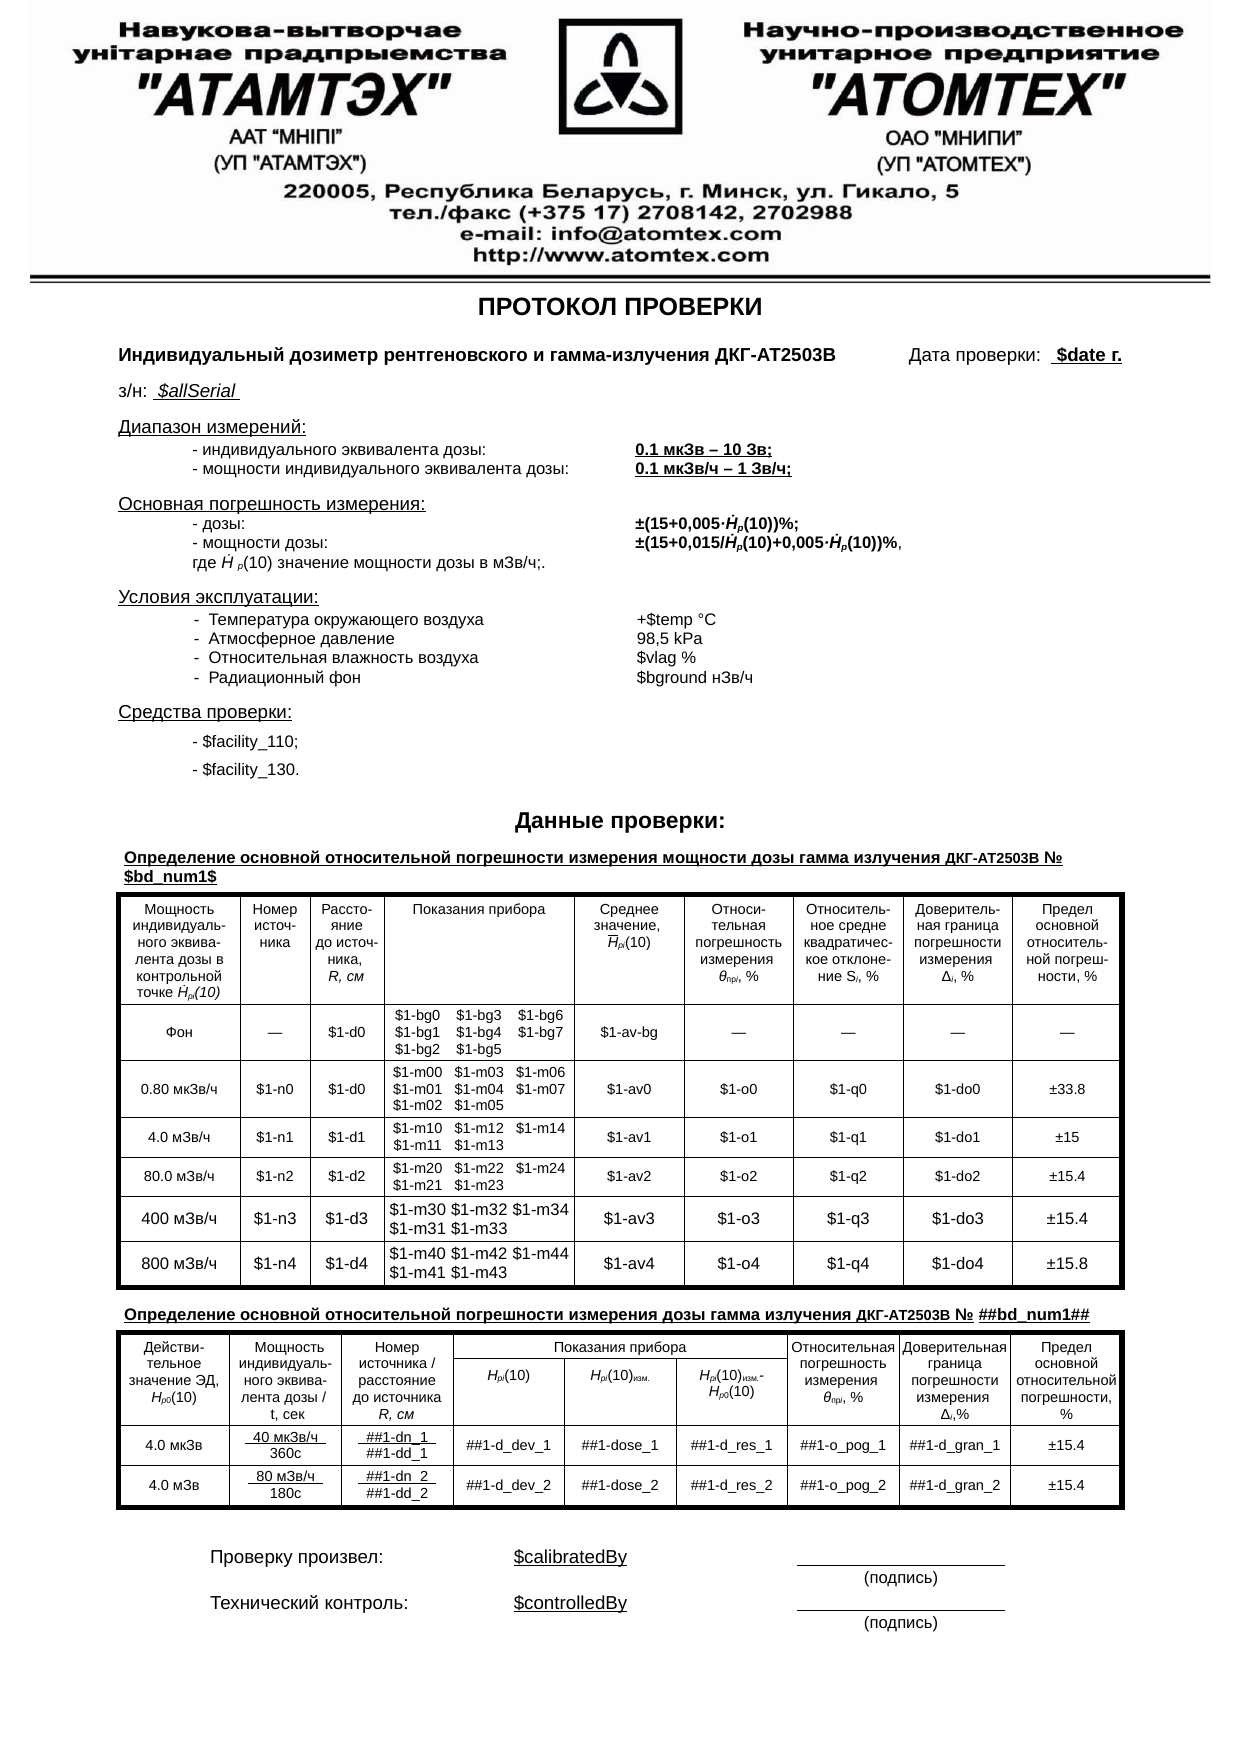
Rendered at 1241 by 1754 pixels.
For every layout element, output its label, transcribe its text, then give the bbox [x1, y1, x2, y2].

table_cell 40 мкЗв/ч 360c [230, 1426, 341, 1465]
table_cell — [904, 1005, 1012, 1060]
table_cell — [794, 1005, 903, 1060]
table_cell 80.0 мЗв/ч [121, 1158, 240, 1196]
text - Радиационный фон $bground нЗв/ч [119, 667, 1122, 687]
table_cell ##1-d_dev_2 [454, 1466, 564, 1504]
table_cell ±15.8 [1013, 1242, 1119, 1285]
table_cell ##1-d_gran_2 [900, 1466, 1010, 1504]
table_cell $1-n3 [241, 1197, 310, 1241]
table_cell $1-o4 [685, 1242, 793, 1285]
table_cell $1-n2 [241, 1158, 310, 1196]
table_cell Мощность индивидуаль-ного эквива-лента дозы / t, сек [230, 1335, 341, 1425]
table_cell $1-d0 [311, 1005, 384, 1060]
text - Атмосферное давление 98,5 kPa [119, 629, 1122, 648]
table_cell $1-o2 [685, 1158, 793, 1196]
table_cell $1-bg0 $1-bg1 $1-bg2 $1-bg3 $1-bg4 $1-bg5 $1-bg6 $1-bg7 [385, 1005, 574, 1060]
table_cell $1-do1 [904, 1118, 1012, 1157]
table_header Определение основной относительной погрешности измерения мощности дозы гамма излучения ДКГ-АТ2503В № $bd_num1$ [118, 833, 1122, 892]
table_cell Доверитель-ная граница погрешности измерения Δi, % [904, 897, 1012, 1004]
text - $facility_130. [118, 760, 1122, 779]
table_cell 800 мЗв/ч [121, 1242, 240, 1285]
table_cell $1-av3 [575, 1197, 684, 1241]
table_cell $1-m00 $1-m01 $1-m02 $1-m03 $1-m04 $1-m05 $1-m06 $1-m07 [385, 1061, 574, 1117]
table_cell ##1-d_dev_1 [454, 1426, 564, 1465]
table_cell Hpi(10) [454, 1359, 564, 1425]
table_cell Показания прибора [385, 897, 574, 1004]
table_cell Фон [121, 1005, 240, 1060]
table_cell Среднее значение, Ḣpi(10) [575, 897, 684, 1004]
table_cell 80 мЗв/ч 180c [230, 1466, 341, 1504]
table_cell $1-do0 [904, 1061, 1012, 1117]
table_cell Предел основной относительной погрешности, % [1011, 1335, 1119, 1425]
table_cell $1-d3 [311, 1197, 384, 1241]
text Данные проверки: [118, 807, 1122, 833]
table_cell $1-n4 [241, 1242, 310, 1285]
table_cell $1-m40 $1-m41 $1-m42 $1-m43 $1-m44 [385, 1242, 574, 1285]
table_cell $1-d0 [311, 1061, 384, 1117]
table_cell Относитель-ное средне квадратичес-кое отклоне-ние Si, % [794, 897, 903, 1004]
table_cell ##1-d_res_2 [677, 1466, 787, 1504]
table_cell 0.80 мкЗв/ч [121, 1061, 240, 1117]
table_cell $1-do3 [904, 1197, 1012, 1241]
table_cell $1-av2 [575, 1158, 684, 1196]
table_cell Технический контроль: [210, 1589, 513, 1613]
table_cell (подпись) [771, 1568, 1030, 1589]
table_cell $1-q0 [794, 1061, 903, 1117]
text - $facility_110; [118, 732, 1122, 751]
table_cell Относительная погрешность измерения θпрi, % [788, 1335, 899, 1425]
table_cell $1-av1 [575, 1118, 684, 1157]
table_cell Показания прибора [454, 1335, 787, 1358]
table_cell $1-n1 [241, 1118, 310, 1157]
table_cell $1-do4 [904, 1242, 1012, 1285]
table_cell 4.0 мкЗв [121, 1426, 229, 1465]
table_cell Доверительная граница погрешности измерения Δi,% [900, 1335, 1010, 1425]
text - Температура окружающего воздуха +$temp °C [119, 608, 1122, 629]
table_cell (подпись) [771, 1613, 1030, 1635]
table_cell — [241, 1005, 310, 1060]
text Основная погрешность измерения: [118, 493, 1122, 514]
table_cell ##1-d_res_1 [677, 1426, 787, 1465]
table_header Определение основной относительной погрешности измерения дозы гамма излучения ДКГ-АТ2503В № ##bd_num1## [118, 1290, 1122, 1330]
table_cell ##1-dose_2 [565, 1466, 676, 1504]
table_cell ±15.4 [1011, 1466, 1119, 1504]
table_cell 4.0 мЗв [121, 1466, 229, 1504]
table_cell $1-d2 [311, 1158, 384, 1196]
table_cell Hpi(10)изм. [565, 1359, 676, 1425]
table_cell ±15.4 [1011, 1426, 1119, 1465]
table_cell $1-d1 [311, 1118, 384, 1157]
table_cell $controlledBy [514, 1589, 771, 1613]
table_cell $1-o3 [685, 1197, 793, 1241]
table_cell $1-m20 $1-m21 $1-m22 $1-m23 $1-m24 [385, 1158, 574, 1196]
table_cell $1-q2 [794, 1158, 903, 1196]
text - Относительная влажность воздуха $vlag % [119, 648, 1122, 667]
table_cell 400 мЗв/ч [121, 1197, 240, 1241]
table_cell Мощность индивидуаль-ного эквива-лента дозы в контрольной точке Ḣpi(10) [121, 897, 240, 1004]
table_cell — [1013, 1005, 1119, 1060]
table_cell $1-q3 [794, 1197, 903, 1241]
table_cell Предел основной относитель-ной погреш-ности, % [1013, 897, 1119, 1004]
table_cell — [685, 1005, 793, 1060]
table_cell $1-m30 $1-m31 $1-m32 $1-m33 $1-m34 [385, 1197, 574, 1241]
table_header [771, 1544, 1030, 1568]
table_cell ##1-dn_1 ##1-dd_1 [342, 1426, 453, 1465]
table_cell ##1-d_gran_1 [900, 1426, 1010, 1465]
text где Ḣ р(10) значение мощности дозы в мЗв/ч;. [118, 552, 1122, 572]
table_cell ##1-dn_2 ##1-dd_2 [342, 1466, 453, 1504]
table_cell ±15 [1013, 1118, 1119, 1157]
table_cell $1-av4 [575, 1242, 684, 1285]
table_cell ##1-dose_1 [565, 1426, 676, 1465]
picture [29, 0, 1211, 285]
text - дозы: ±(15+0,005·Ḣp(10))%; [118, 514, 1122, 533]
table_cell $1-d4 [311, 1242, 384, 1285]
table_header Проверку произвел: [210, 1544, 513, 1568]
table_cell Номер источника / расстояние до источника R, см [342, 1335, 453, 1425]
table_cell $1-o0 [685, 1061, 793, 1117]
table_cell Относи-тельная погрешность измерения θпрi, % [685, 897, 793, 1004]
table_cell [514, 1568, 771, 1589]
text Диапазон измерений: [118, 416, 1122, 437]
table_cell ±33.8 [1013, 1061, 1119, 1117]
table_cell $1-m10 $1-m11 $1-m12 $1-m13 $1-m14 [385, 1118, 574, 1157]
table_cell ±15.4 [1013, 1158, 1119, 1196]
table_cell Номер источ-ника [241, 897, 310, 1004]
text Индивидуальный дозиметр рентгеновского и гамма-излучения ДКГ-АТ2503В Дата проверки: $date г. [118, 344, 1122, 366]
table_header $calibratedBy [514, 1544, 771, 1568]
table_cell Действи-тельное значение ЭД, Hp0(10) [121, 1335, 229, 1425]
table_cell [210, 1568, 513, 1589]
table_cell ##1-o_pog_2 [788, 1466, 899, 1504]
table_cell $1-av-bg [575, 1005, 684, 1060]
table_cell $1-o1 [685, 1118, 793, 1157]
table_cell $1-q4 [794, 1242, 903, 1285]
table_cell Hpi(10)изм.-Hp0(10) [677, 1359, 787, 1425]
text Средства проверки: [118, 687, 1122, 723]
text з/н: $allSerial [118, 380, 1122, 402]
table_cell 4.0 мЗв/ч [121, 1118, 240, 1157]
table_cell $1-q1 [794, 1118, 903, 1157]
text - мощности индивидуального эквивалента дозы: 0.1 мкЗв/ч – 1 Зв/ч; [118, 459, 1122, 478]
table_cell ##1-o_pog_1 [788, 1426, 899, 1465]
text ПРОТОКОЛ ПРОВЕРКИ [118, 292, 1122, 321]
table_cell Рассто-яние до источ-ника, R, см [311, 897, 384, 1004]
text - мощности дозы: ±(15+0,015/Ḣp(10)+0,005·Ḣp(10))%, [118, 533, 1122, 552]
table_cell [514, 1613, 771, 1635]
text - индивидуального эквивалента дозы: 0.1 мкЗв – 10 Зв; [118, 437, 1122, 459]
table_cell [771, 1589, 1030, 1613]
text Условия эксплуатации: [118, 586, 1122, 608]
table_cell [210, 1613, 513, 1635]
table_cell $1-av0 [575, 1061, 684, 1117]
table_cell $1-do2 [904, 1158, 1012, 1196]
table_cell ±15.4 [1013, 1197, 1119, 1241]
table_cell $1-n0 [241, 1061, 310, 1117]
